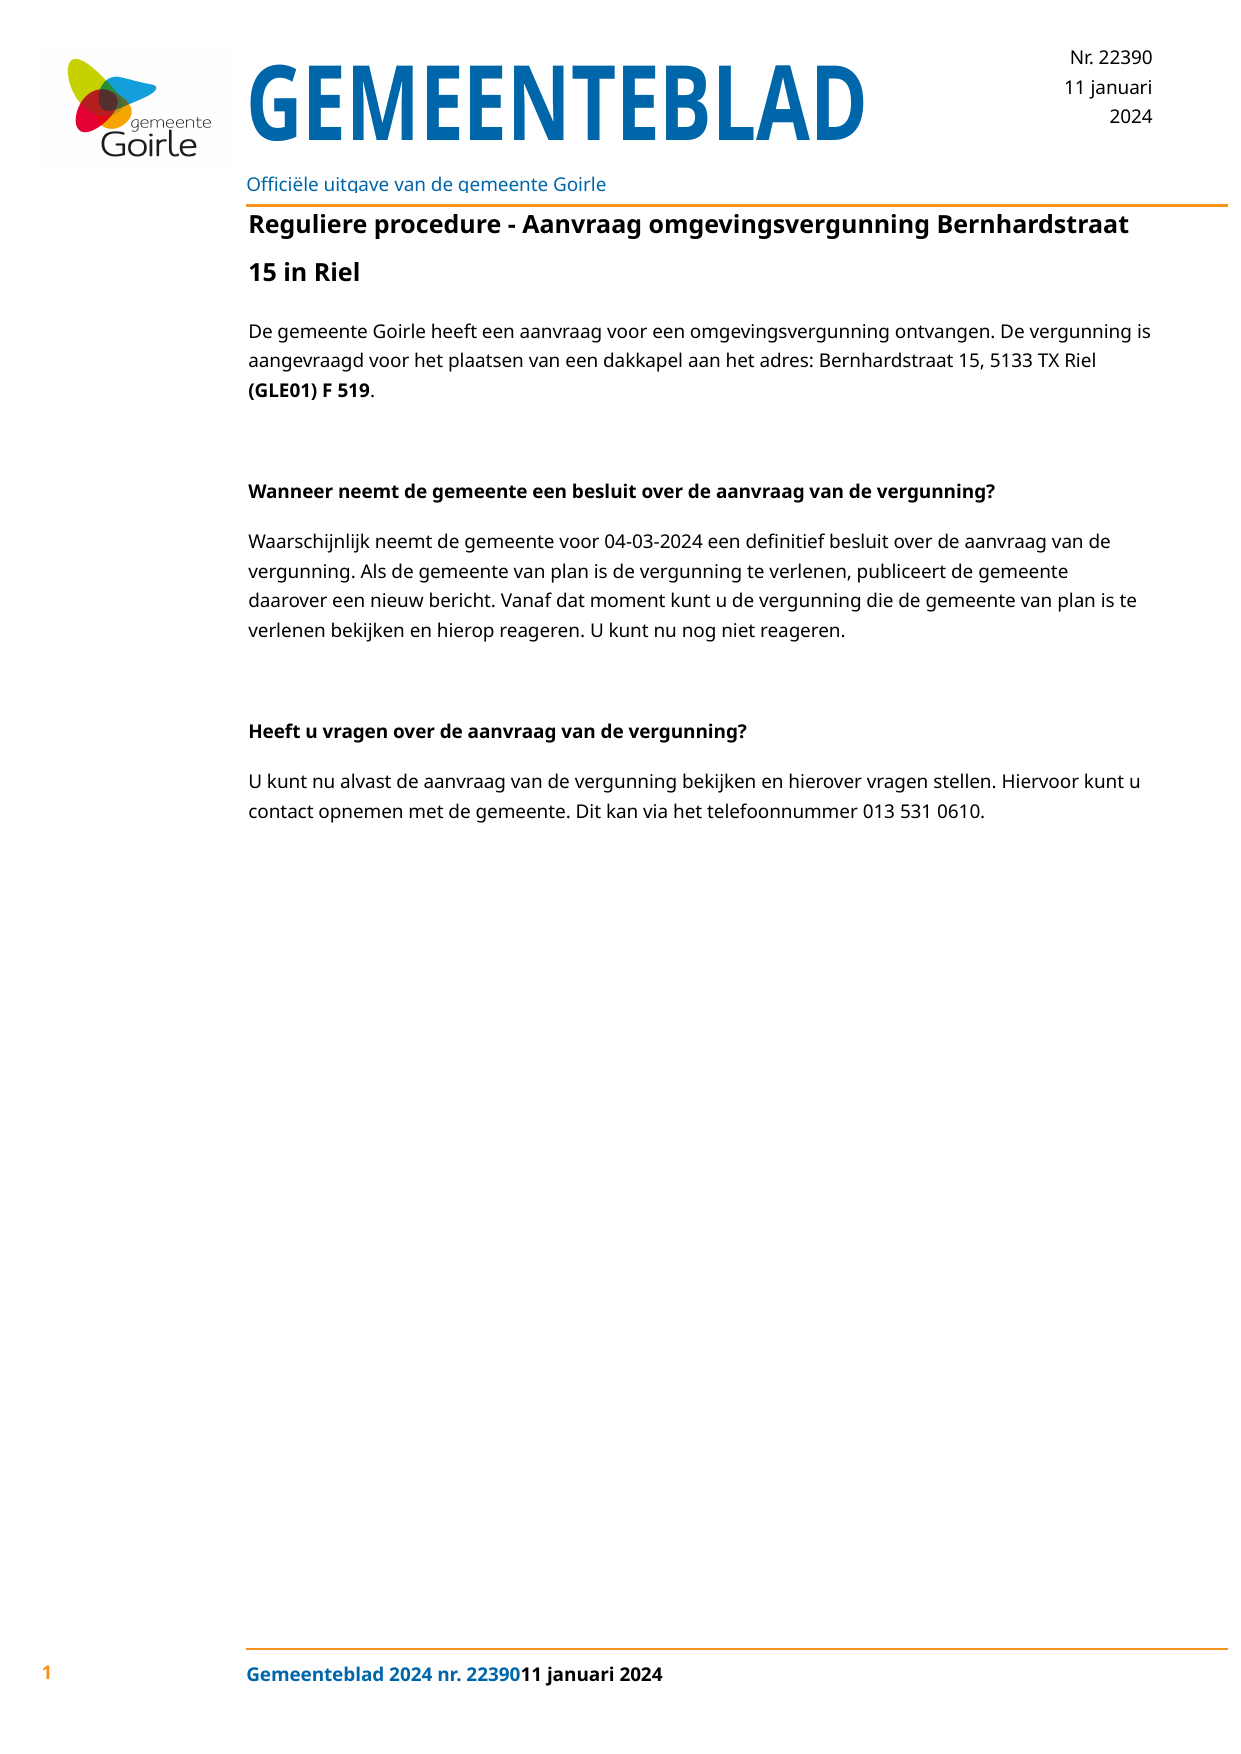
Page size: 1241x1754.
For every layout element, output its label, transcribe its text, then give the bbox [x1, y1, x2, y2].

picture [41, 47, 231, 172]
text U kunt nu alvast de aanvraag van de vergunning bekijken en hierover vragen stellen. Hiervoor kunt u contact opnemen met de gemeente. Dit kan via het telefoonnummer 013 531 0610. [248, 768, 1152, 824]
text Reguliere procedure - Aanvraag omgevingsvergunning Bernhardstraat 15 in Riel [248, 207, 1152, 288]
text Wanneer neemt de gemeente een besluit over de aanvraag van de vergunning? [248, 478, 1152, 504]
text De gemeente Goirle heeft een aanvraag voor een omgevingsvergunning ontvangen. De vergunning is aangevraagd voor het plaatsen van een dakkapel aan het adres: Bernhardstraat 15, 5133 TX Riel (GLE01) F 519. [248, 318, 1152, 403]
text Waarschijnlijk neemt de gemeente voor 04-03-2024 een definitief besluit over de aanvraag van de vergunning. Als de gemeente van plan is de vergunning te verlenen, publiceert de gemeente daarover een nieuw bericht. Vanaf dat moment kunt u de vergunning die de gemeente van plan is te verlenen bekijken en hierop reageren. U kunt nu nog niet reageren. [248, 528, 1152, 643]
text Heeft u vragen over de aanvraag van de vergunning? [248, 718, 1152, 744]
